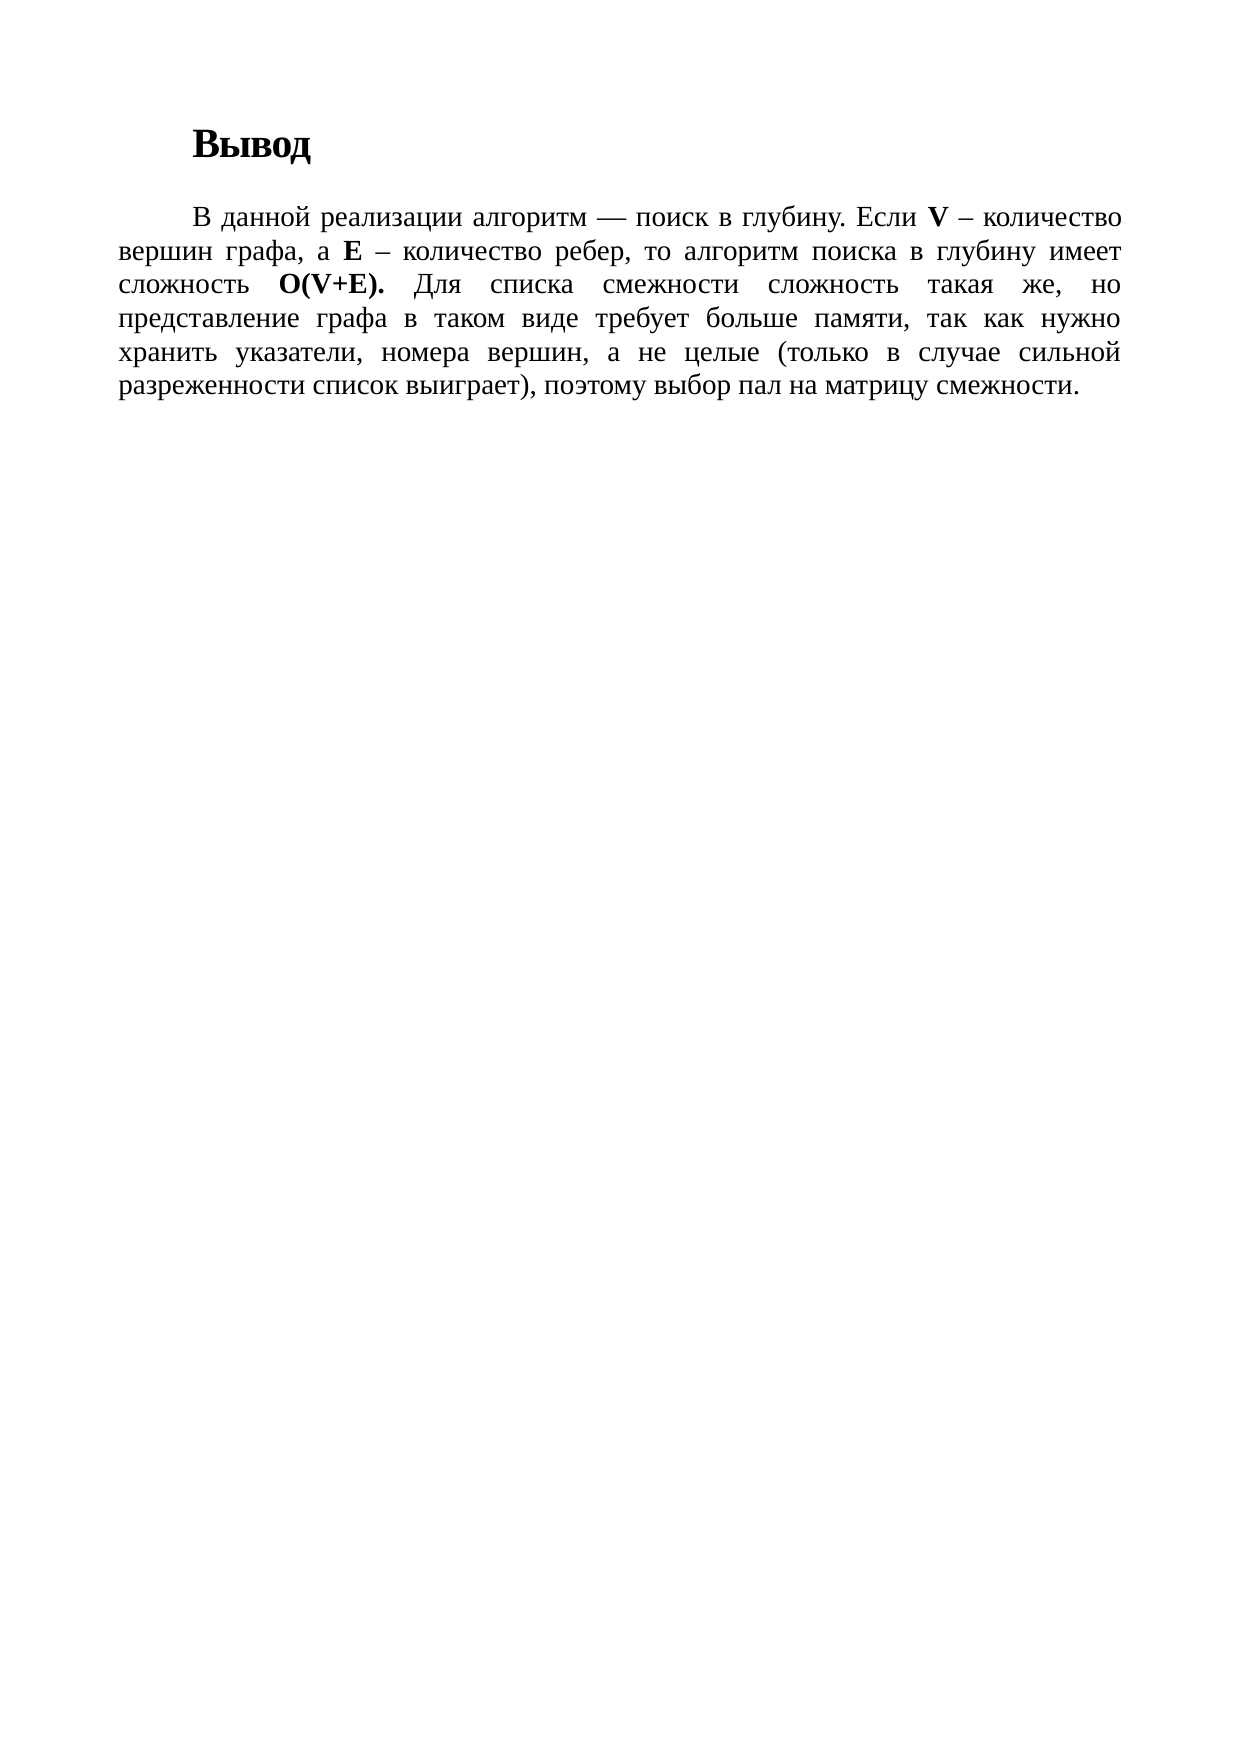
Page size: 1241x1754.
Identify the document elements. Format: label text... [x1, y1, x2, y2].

text В данной реализации алгоритм — поиск в глубину. Если V – количество вершин графа, а E – количество ребер, то алгоритм поиска в глубину имеет сложность O(V+E). Для списка смежности сложность такая же, но представление графа в таком виде требует больше памяти, так как нужно хранить указатели, номера вершин, а не целые (только в случае сильной разреженности список выиграет), поэтому выбор пал на матрицу смежности. [118, 199, 1122, 401]
title Вывод [118, 118, 1122, 166]
